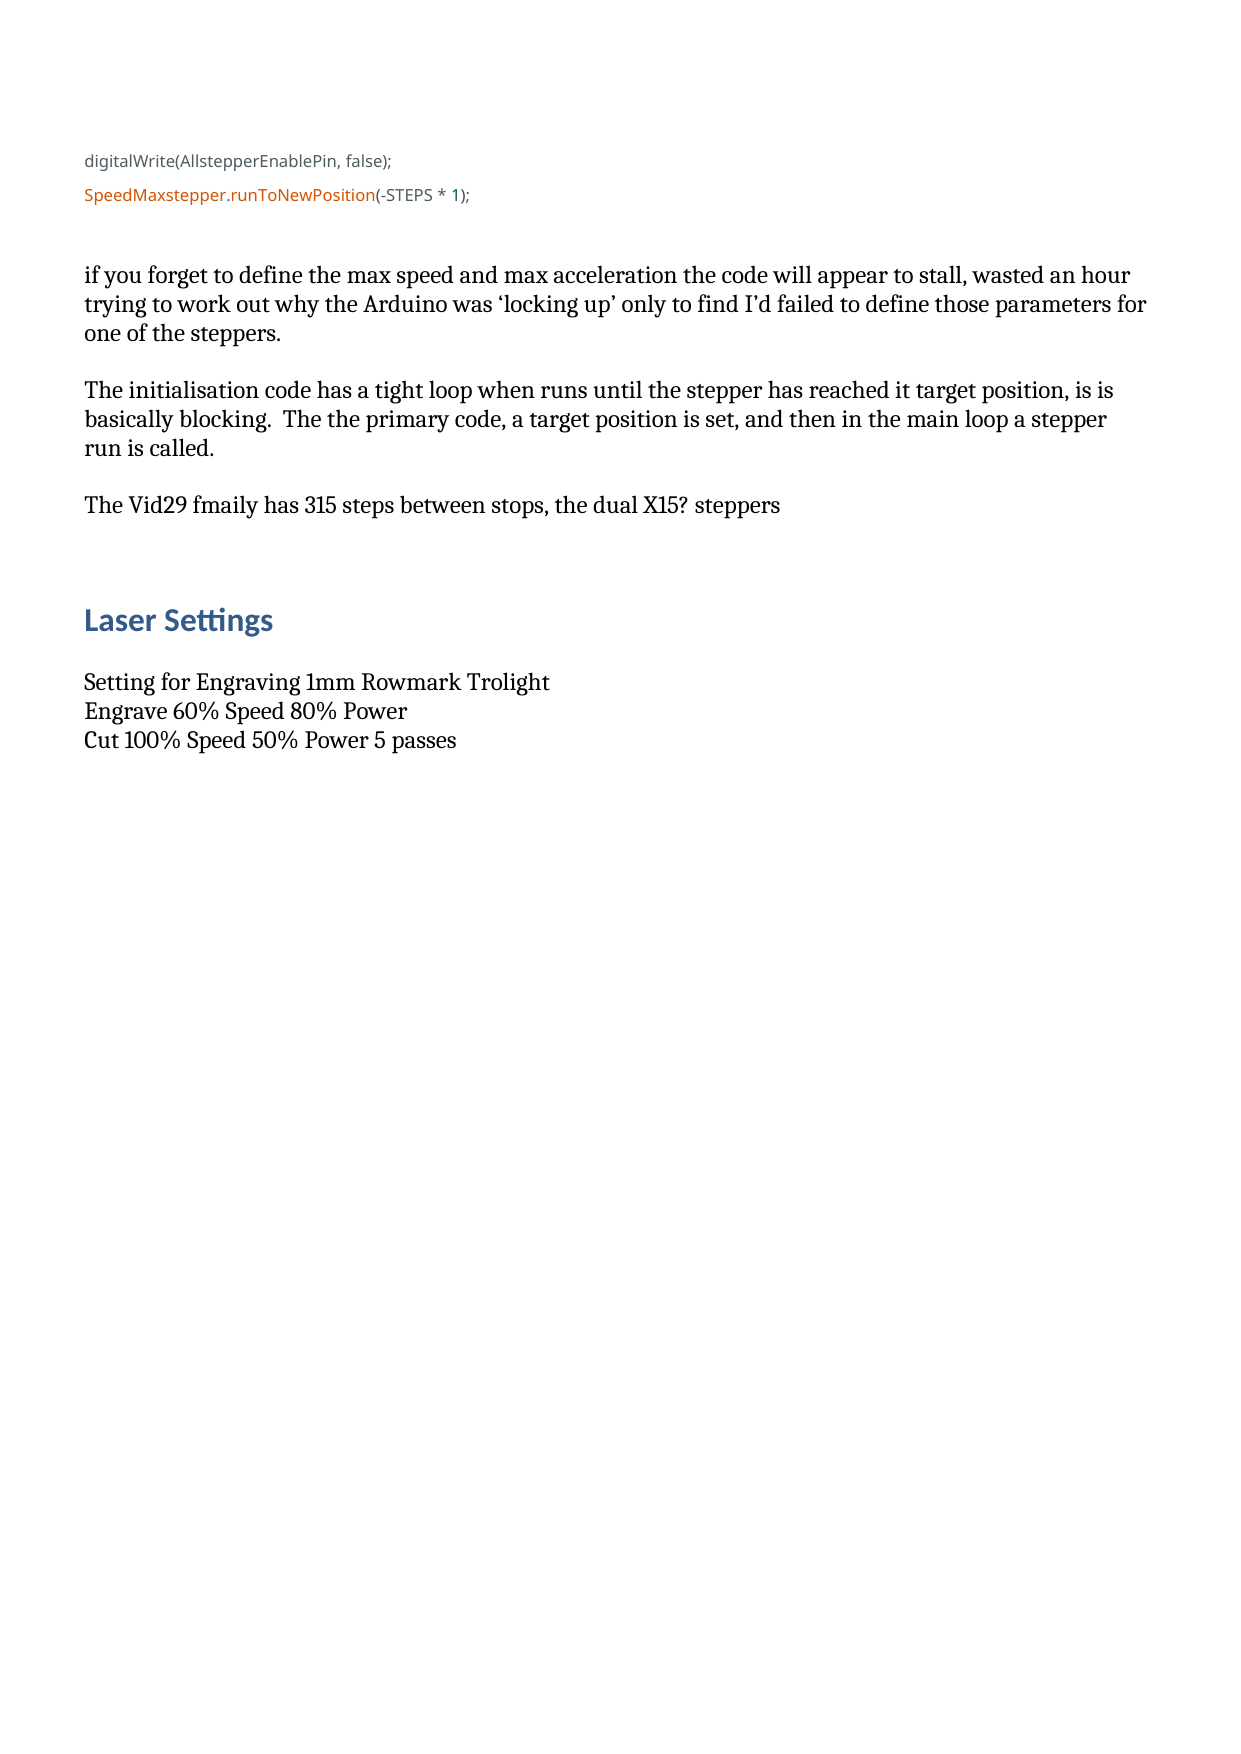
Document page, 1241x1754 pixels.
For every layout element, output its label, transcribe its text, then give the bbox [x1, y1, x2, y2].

subtitle Laser Settings [84, 599, 1148, 639]
text The initialisation code has a tight loop when runs until the stepper has reached it target position, is is basically blocking. The the primary code, a target position is set, and then in the main loop a stepper run is called. [84, 376, 1148, 462]
text Cut 100% Speed 50% Power 5 passes [84, 726, 1148, 754]
text digitalWrite(AllstepperEnablePin, false); [84, 150, 1148, 173]
text Setting for Engraving 1mm Rowmark Trolight [84, 668, 1148, 697]
text Engrave 60% Speed 80% Power [84, 697, 1148, 726]
text SpeedMaxstepper.runToNewPosition(-STEPS * 1); [84, 184, 1148, 207]
text The Vid29 fmaily has 315 steps between stops, the dual X15? steppers [84, 491, 1148, 520]
text if you forget to define the max speed and max acceleration the code will appear to stall, wasted an hour trying to work out why the Arduino was ‘locking up’ only to find I’d failed to define those parameters for one of the steppers. [84, 261, 1148, 347]
